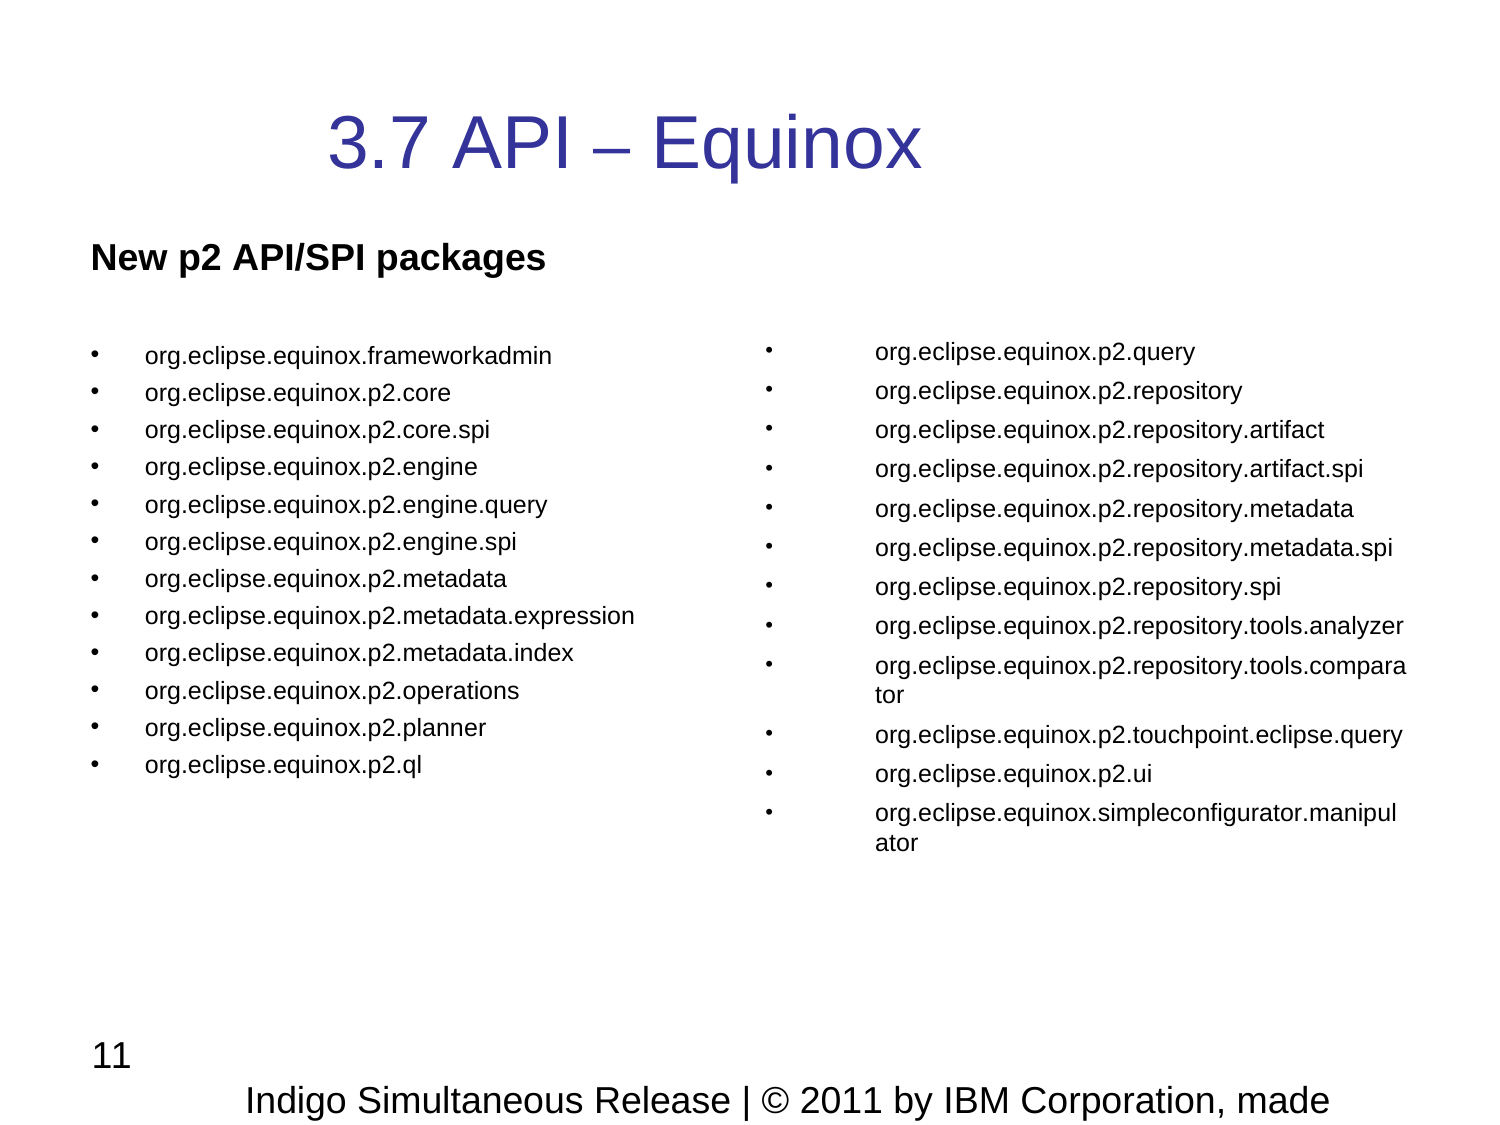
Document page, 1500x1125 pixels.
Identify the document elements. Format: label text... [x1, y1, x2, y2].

list New p2 API/SPI packages org.eclipse.equinox.frameworkadmin org.eclipse.equinox.p2.core org.eclipse.equinox.p2.core.spi org.eclipse.equinox.p2.engine org.eclipse.equinox.p2.engine.query org.eclipse.equinox.p2.engine.spi org.eclipse.equinox.p2.metadata org.eclipse.equinox.p2.metadata.expression org.eclipse.equinox.p2.metadata.index org.eclipse.equinox.p2.operations org.eclipse.equinox.p2.planner org.eclipse.equinox.p2.ql [75, 224, 738, 950]
text_box org.eclipse.equinox.p2.query org.eclipse.equinox.p2.repository org.eclipse.equinox.p2.repository.artifact org.eclipse.equinox.p2.repository.artifact.spi org.eclipse.equinox.p2.repository.metadata org.eclipse.equinox.p2.repository.metadata.spi org.eclipse.equinox.p2.repository.spi org.eclipse.equinox.p2.repository.tools.analyzer org.eclipse.equinox.p2.repository.tools.comparator org.eclipse.equinox.p2.touchpoint.eclipse.query org.eclipse.equinox.p2.ui org.eclipse.equinox.simpleconfigurator.manipulator [750, 327, 1426, 965]
title 3.7 API – Equinox [74, 45, 1176, 233]
